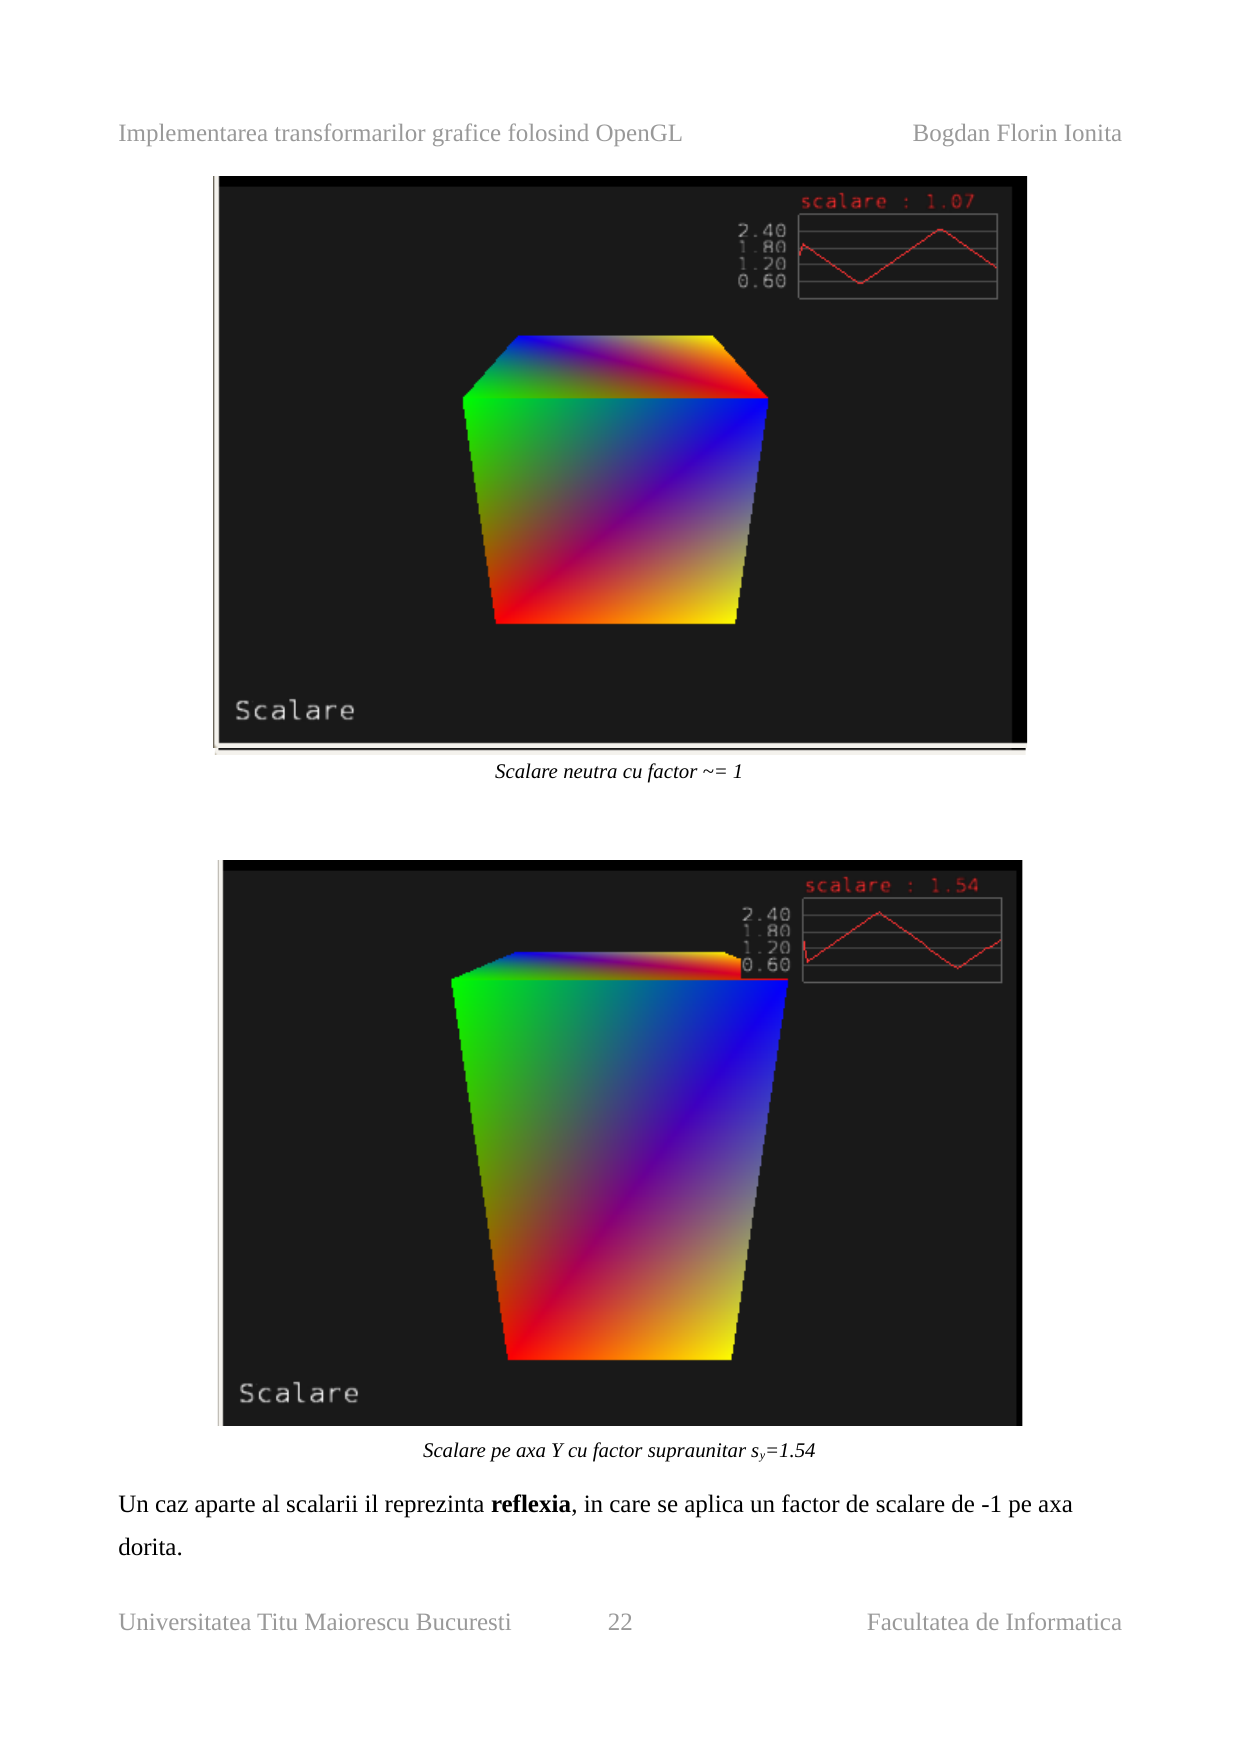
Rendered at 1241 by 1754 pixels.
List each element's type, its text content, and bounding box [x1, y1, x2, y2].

picture [217, 860, 1023, 1426]
text Un caz aparte al scalarii il reprezinta reflexia, in care se aplica un factor de scalare de -1 pe axa dorita. [118, 1489, 1122, 1561]
text Scalare neutra cu factor ~= 1 [118, 755, 1122, 783]
picture [213, 176, 1028, 755]
text Scalare pe axa Y cu factor supraunitar sy=1.54 [118, 1426, 1122, 1462]
